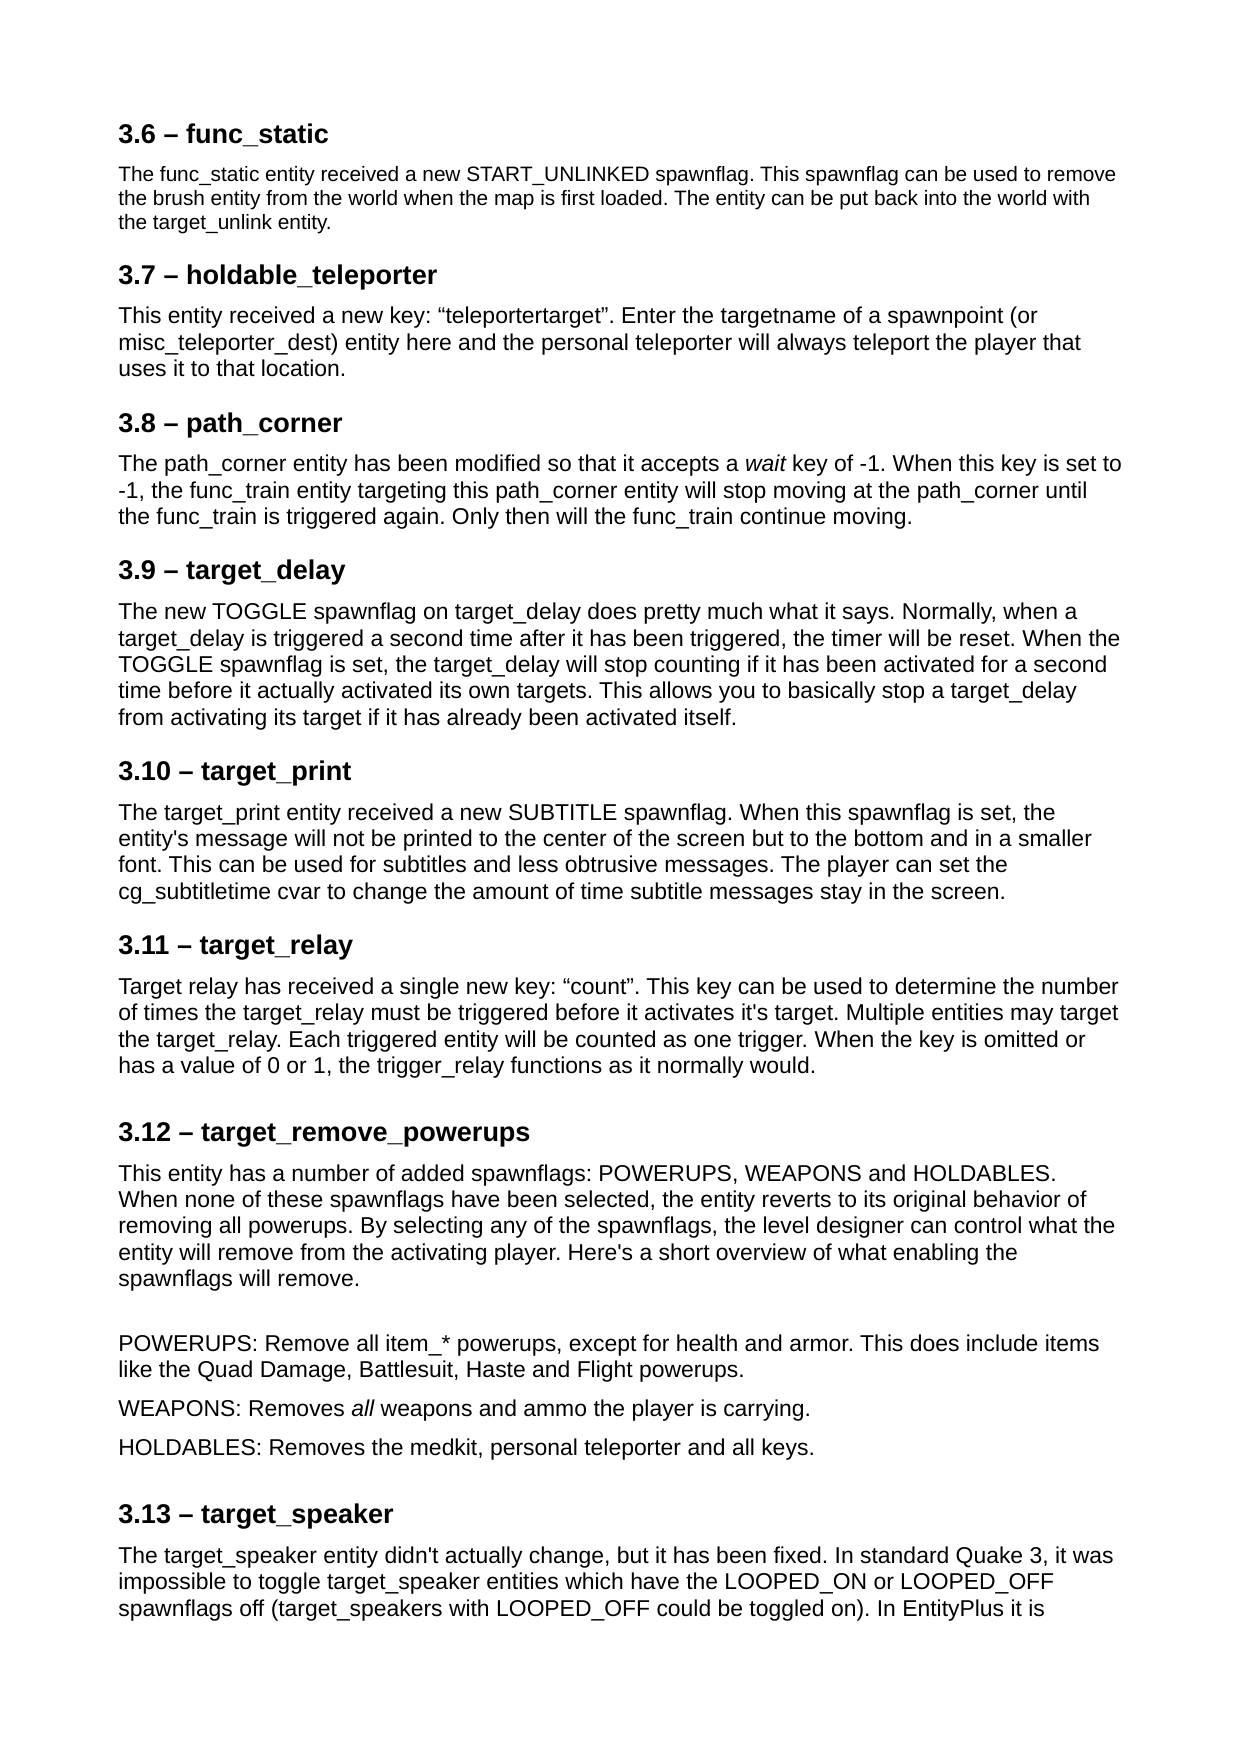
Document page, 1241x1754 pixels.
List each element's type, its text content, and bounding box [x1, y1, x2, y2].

text Target relay has received a single new key: “count”. This key can be used to determine the number of times the target_relay must be triggered before it activates it's target. Multiple entities may target the target_relay. Each triggered entity will be counted as one trigger. When the key is omitted or has a value of 0 or 1, the trigger_relay functions as it normally would. [118, 973, 1122, 1078]
text This entity has a number of added spawnflags: POWERUPS, WEAPONS and HOLDABLES. When none of these spawnflags have been selected, the entity reverts to its original behavior of removing all powerups. By selecting any of the spawnflags, the level designer can control what the entity will remove from the activating player. Here's a short overview of what enabling the spawnflags will remove. [118, 1159, 1122, 1291]
subtitle 3.7 – holdable_teleporter [118, 259, 1122, 290]
subtitle 3.11 – target_relay [118, 929, 1122, 960]
text POWERUPS: Remove all item_* powerups, except for health and armor. This does include items like the Quad Damage, Battlesuit, Haste and Flight powerups. [118, 1304, 1122, 1383]
text WEAPONS: Removes all weapons and ammo the player is carrying. [118, 1395, 1122, 1422]
subtitle 3.12 – target_remove_powerups [118, 1116, 1122, 1147]
subtitle 3.6 – func_static [118, 118, 1122, 149]
subtitle 3.13 – target_speaker [118, 1498, 1122, 1529]
text The func_static entity received a new START_UNLINKED spawnflag. This spawnflag can be used to remove the brush entity from the world when the map is first loaded. The entity can be put back into the world with the target_unlink entity. [118, 162, 1122, 234]
subtitle 3.8 – path_corner [118, 407, 1122, 438]
subtitle 3.9 – target_delay [118, 554, 1122, 586]
text This entity received a new key: “teleportertarget”. Enter the targetname of a spawnpoint (or misc_teleporter_dest) entity here and the personal teleporter will always teleport the player that uses it to that location. [118, 302, 1122, 382]
text The target_speaker entity didn't actually change, but it has been fixed. In standard Quake 3, it was impossible to toggle target_speaker entities which have the LOOPED_ON or LOOPED_OFF spawnflags off (target_speakers with LOOPED_OFF could be toggled on). In EntityPlus it is [118, 1542, 1122, 1621]
text The target_print entity received a new SUBTITLE spawnflag. When this spawnflag is set, the entity's message will not be printed to the center of the screen but to the bottom and in a smaller font. This can be used for subtitles and less obtrusive messages. The player can set the cg_subtitletime cvar to change the amount of time subtitle messages stay in the screen. [118, 799, 1122, 904]
text The new TOGGLE spawnflag on target_delay does pretty much what it says. Normally, when a target_delay is triggered a second time after it has been triggered, the timer will be reset. When the TOGGLE spawnflag is set, the target_delay will stop counting if it has been activated for a second time before it actually activated its own targets. This allows you to basically stop a target_delay from activating its target if it has already been activated itself. [118, 598, 1122, 730]
subtitle 3.10 – target_print [118, 755, 1122, 786]
text HOLDABLES: Removes the medkit, personal teleporter and all keys. [118, 1434, 1122, 1461]
text The path_corner entity has been modified so that it accepts a wait key of -1. When this key is set to -1, the func_train entity targeting this path_corner entity will stop moving at the path_corner until the func_train is triggered again. Only then will the func_train continue moving. [118, 450, 1122, 529]
